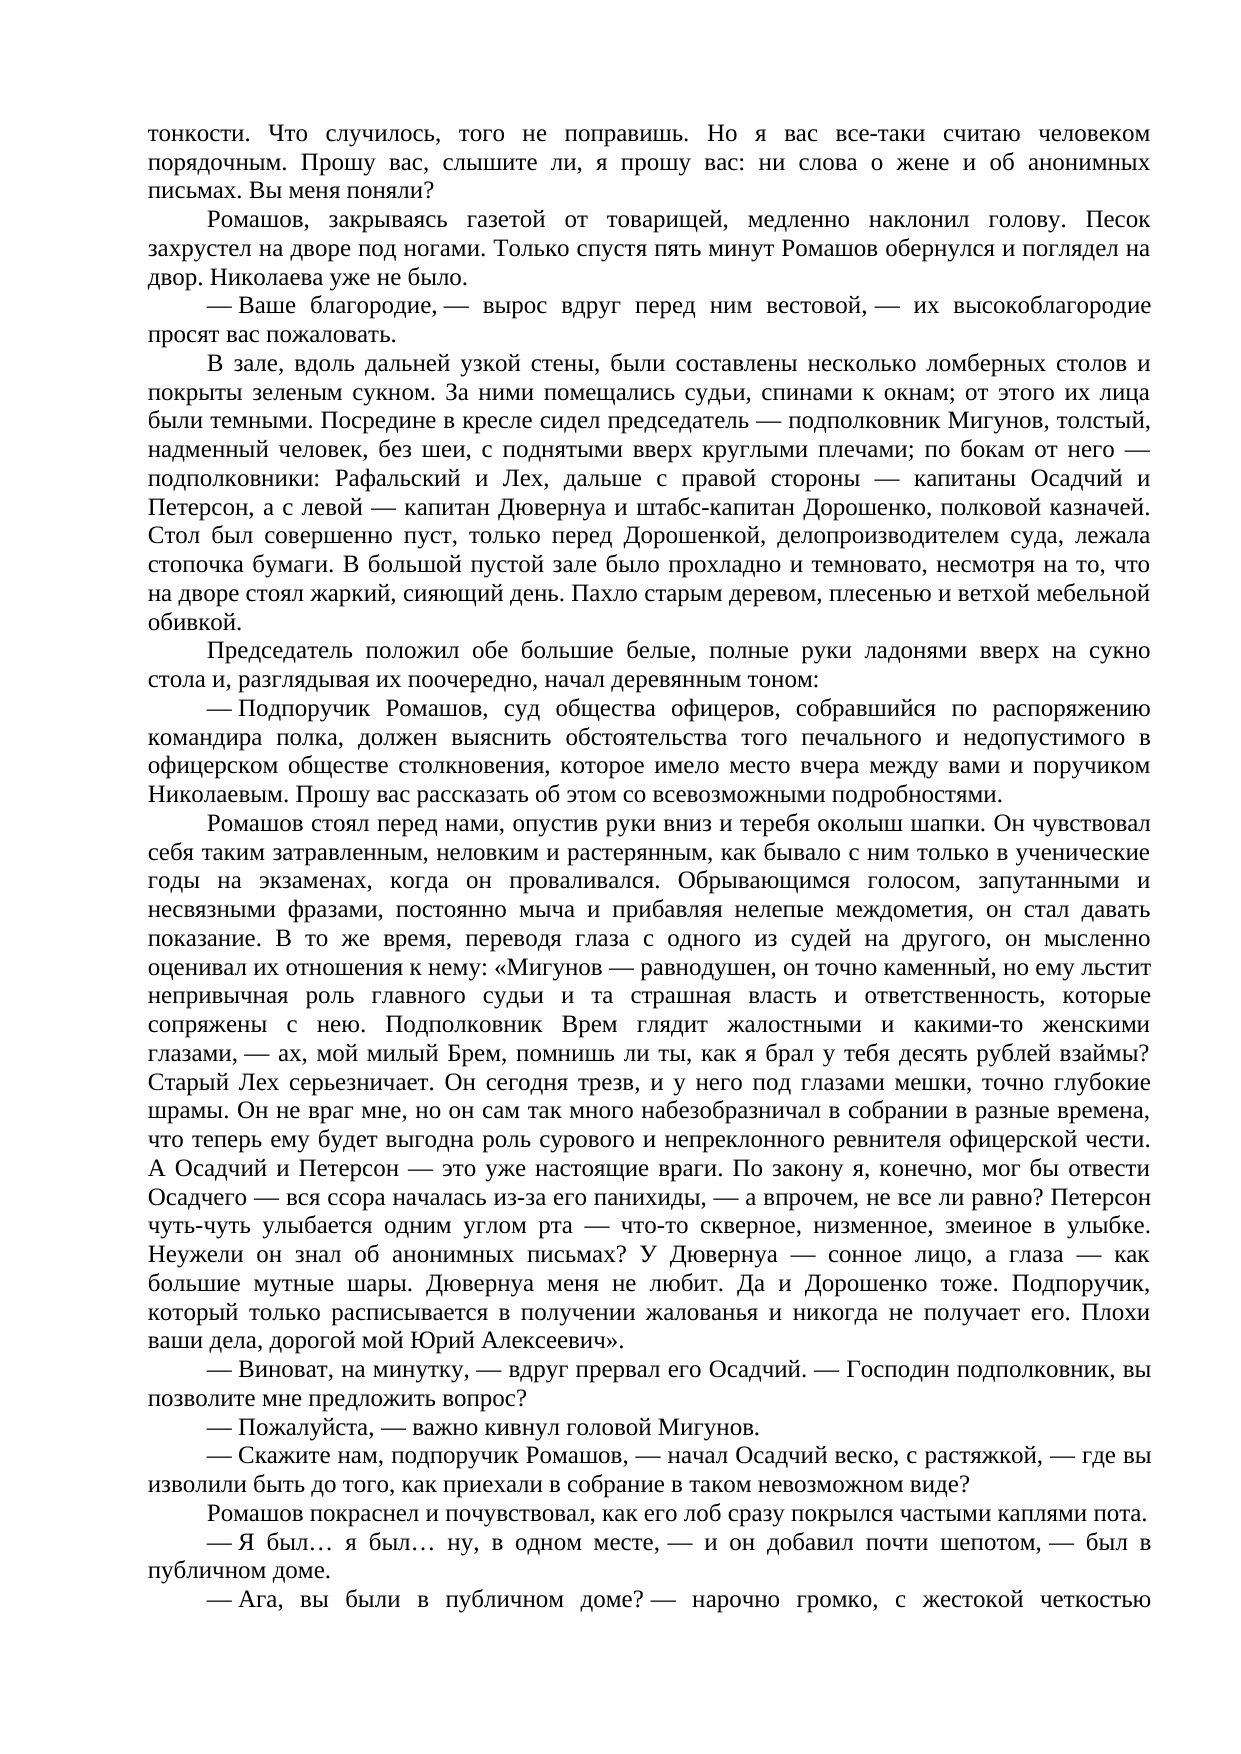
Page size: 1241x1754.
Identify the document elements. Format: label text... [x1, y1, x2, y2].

text Председатель положил обе большие белые, полные руки ладонями вверх на сукно стола и, разглядывая их поочередно, начал деревянным тоном: [148, 636, 1152, 693]
text тонкости. Что случилось, того не поправишь. Но я вас все-таки считаю человеком порядочным. Прошу вас, слышите ли, я прошу вас: ни слова о жене и об анонимных письмах. Вы меня поняли? [148, 118, 1152, 204]
text — Ваше благородие, — вырос вдруг перед ним вестовой, — их высокоблагородие просят вас пожаловать. [148, 291, 1152, 348]
text Ромашов стоял перед нами, опустив руки вниз и теребя околыш шапки. Он чувствовал себя таким затравленным, неловким и растерянным, как бывало с ним только в ученические годы на экзаменах, когда он проваливался. Обрывающимся голосом, запутанными и несвязными фразами, постоянно мыча и прибавляя нелепые междометия, он стал давать показание. В то же время, переводя глаза с одного из судей на другого, он мысленно оценивал их отношения к нему: «Мигунов — равнодушен, он точно каменный, но ему льстит непривычная роль главного судьи и та страшная власть и ответственность, которые сопряжены с нею. Подполковник Врем глядит жалостными и какими-то женскими глазами, — ах, мой милый Брем, помнишь ли ты, как я брал у тебя десять рублей взаймы? Старый Лех серьезничает. Он сегодня трезв, и у него под глазами мешки, точно глубокие шрамы. Он не враг мне, но он сам так много набезобразничал в собрании в разные времена, что теперь ему будет выгодна роль сурового и непреклонного ревнителя офицерской чести. А Осадчий и Петерсон — это уже настоящие враги. По закону я, конечно, мог бы отвести Осадчего — вся ссора началась из-за его панихиды, — а впрочем, не все ли равно? Петерсон чуть-чуть улыбается одним углом рта — что-то скверное, низменное, змеиное в улыбке. Неужели он знал об анонимных письмах? У Дювернуа — сонное лицо, а глаза — как большие мутные шары. Дювернуа меня не любит. Да и Дорошенко тоже. Подпоручик, который только расписывается в получении жалованья и никогда не получает его. Плохи ваши дела, дорогой мой Юрий Алексеевич». [148, 808, 1152, 1354]
text В зале, вдоль дальней узкой стены, были составлены несколько ломберных столов и покрыты зеленым сукном. За ними помещались судьи, спинами к окнам; от этого их лица были темными. Посредине в кресле сидел председатель — подполковник Мигунов, толстый, надменный человек, без шеи, с поднятыми вверх круглыми плечами; по бокам от него — подполковники: Рафальский и Лех, дальше с правой стороны — капитаны Осадчий и Петерсон, а с левой — капитан Дювернуа и штабс-капитан Дорошенко, полковой казначей. Стол был совершенно пуст, только перед Дорошенкой, делопроизводителем суда, лежала стопочка бумаги. В большой пустой зале было прохладно и темновато, несмотря на то, что на дворе стоял жаркий, сияющий день. Пахло старым деревом, плесенью и ветхой мебельной обивкой. [148, 348, 1152, 636]
text — Ага, вы были в публичном доме? — нарочно громко, с жестокой четкостью [148, 1584, 1152, 1613]
text Ромашов, закрываясь газетой от товарищей, медленно наклонил голову. Песок захрустел на дворе под ногами. Только спустя пять минут Ромашов обернулся и поглядел на двор. Николаева уже не было. [148, 204, 1152, 291]
text — Пожалуйста, — важно кивнул головой Мигунов. [148, 1412, 1152, 1441]
text Ромашов покраснел и почувствовал, как его лоб сразу покрылся частыми каплями пота. [148, 1498, 1152, 1527]
text — Виноват, на минутку, — вдруг прервал его Осадчий. — Господин подполковник, вы позволите мне предложить вопрос? [148, 1354, 1152, 1412]
text — Я был… я был… ну, в одном месте, — и он добавил почти шепотом, — был в публичном доме. [148, 1527, 1152, 1584]
text — Подпоручик Ромашов, суд общества офицеров, собравшийся по распоряжению командира полка, должен выяснить обстоятельства того печального и недопустимого в офицерском обществе столкновения, которое имело место вчера между вами и поручиком Николаевым. Прошу вас рассказать об этом со всевозможными подробностями. [148, 693, 1152, 808]
text — Скажите нам, подпоручик Ромашов, — начал Осадчий веско, с растяжкой, — где вы изволили быть до того, как приехали в собрание в таком невозможном виде? [148, 1441, 1152, 1498]
